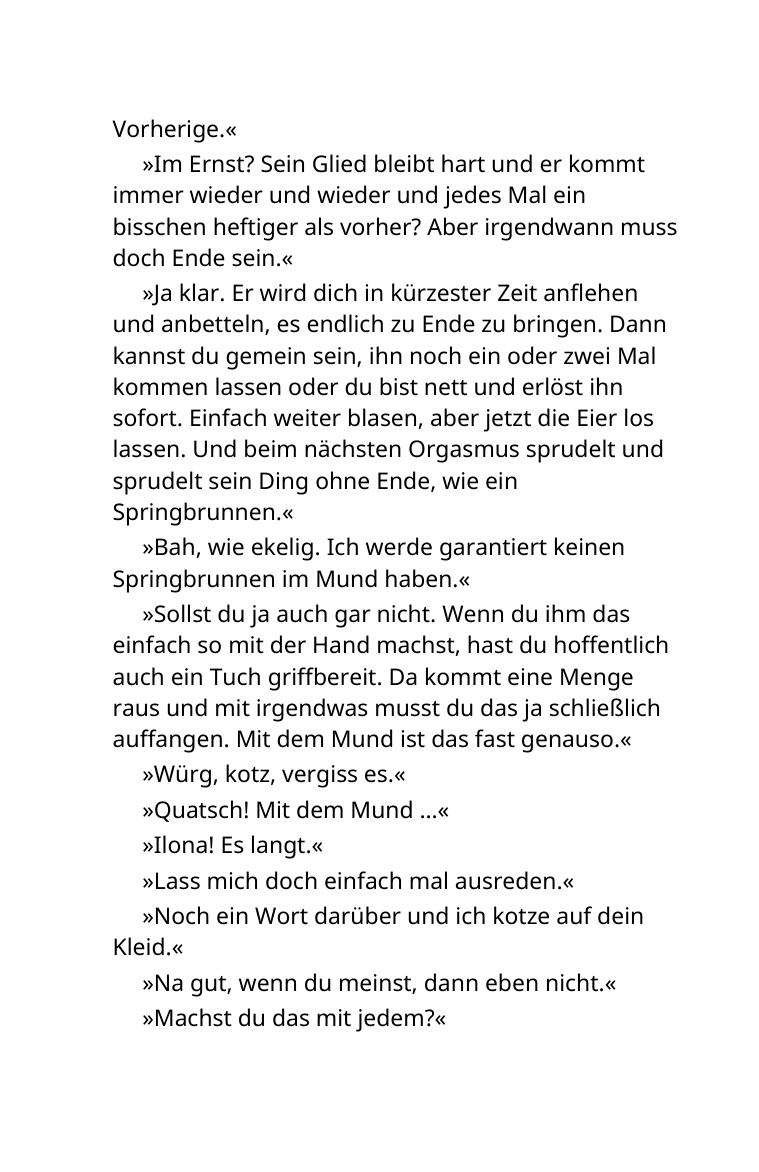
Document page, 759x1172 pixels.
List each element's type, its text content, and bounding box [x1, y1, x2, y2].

text »Würg, kotz, vergiss es.« [112, 758, 684, 789]
text »Machst du das mit jedem?« [112, 1002, 684, 1033]
text Vorherige.« [112, 112, 684, 144]
text »Im Ernst? Sein Glied bleibt hart und er kommt immer wieder und wieder und jedes Mal ein bisschen heftiger als vorher? Aber irgendwann muss doch Ende sein.« [112, 148, 684, 273]
text »Noch ein Wort darüber und ich kotze auf dein Kleid.« [112, 900, 684, 962]
text »Quatsch! Mit dem Mund …« [112, 794, 684, 825]
text »Lass mich doch einfach mal ausreden.« [112, 864, 684, 896]
text »Ilona! Es langt.« [112, 829, 684, 860]
text »Sollst du ja auch gar nicht. Wenn du ihm das einfach so mit der Hand machst, hast du hoffentlich auch ein Tuch griffbereit. Da kommt eine Menge raus und mit irgendwas musst du das ja schließlich auffangen. Mit dem Mund ist das fast genauso.« [112, 598, 684, 754]
text »Bah, wie ekelig. Ich werde garantiert keinen Springbrunnen im Mund haben.« [112, 531, 684, 594]
text »Na gut, wenn du meinst, dann eben nicht.« [112, 967, 684, 998]
text »Ja klar. Er wird dich in kürzester Zeit anflehen und anbetteln, es endlich zu Ende zu bringen. Dann kannst du gemein sein, ihn noch ein oder zwei Mal kommen lassen oder du bist nett und erlöst ihn sofort. Einfach weiter blasen, aber jetzt die Eier los lassen. Und beim nächsten Orgasmus sprudelt und sprudelt sein Ding ohne Ende, wie ein Springbrunnen.« [112, 277, 684, 527]
